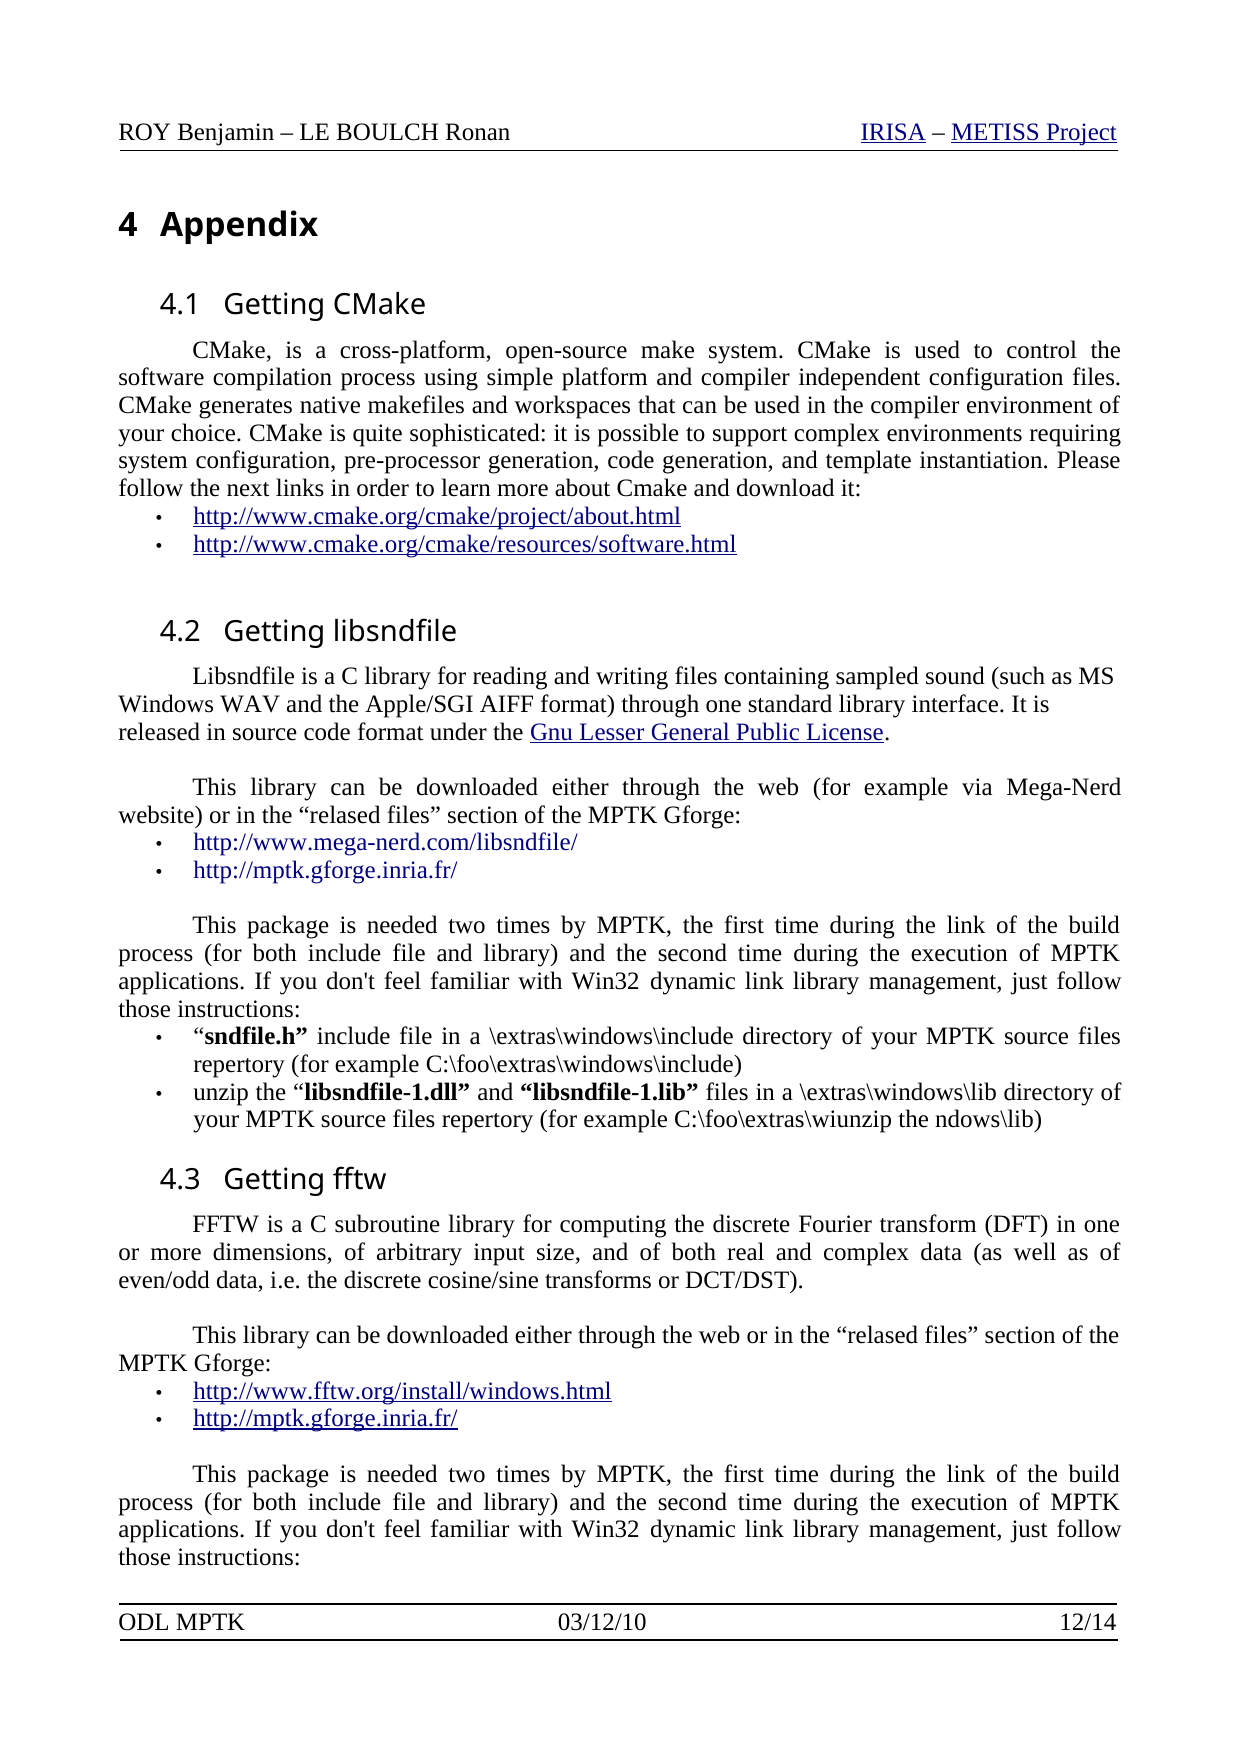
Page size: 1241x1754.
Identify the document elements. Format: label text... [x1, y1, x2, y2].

subtitle Getting fftw [118, 1158, 1122, 1198]
list http://www.cmake.org/cmake/resources/software.html [156, 530, 1122, 557]
list unzip the “libsndfile-1.dll” and “libsndfile-1.lib” files in a \extras\windows\lib directory of your MPTK source files repertory (for example C:\foo\extras\wiunzip the ndows\lib) [156, 1078, 1122, 1133]
text CMake, is a cross-platform, open-source make system. CMake is used to control the software compilation process using simple platform and compiler independent configuration files. CMake generates native makefiles and workspaces that can be used in the compiler environment of your choice. CMake is quite sophisticated: it is possible to support complex environments requiring system configuration, pre-processor generation, code generation, and template instantiation. Please follow the next links in order to learn more about Cmake and download it: [118, 336, 1122, 502]
list http://www.cmake.org/cmake/project/about.html [156, 502, 1122, 530]
subtitle Getting libsndfile [118, 610, 1122, 650]
text FFTW is a C subroutine library for computing the discrete Fourier transform (DFT) in one or more dimensions, of arbitrary input size, and of both real and complex data (as well as of even/odd data, i.e. the discrete cosine/sine transforms or DCT/DST). [118, 1211, 1122, 1294]
list http://mptk.gforge.inria.fr/ [156, 856, 1122, 884]
subtitle Getting CMake [118, 283, 1122, 323]
list http://www.fftw.org/install/windows.html [156, 1377, 1122, 1404]
text This package is needed two times by MPTK, the first time during the link of the build process (for both include file and library) and the second time during the execution of MPTK applications. If you don't feel familiar with Win32 dynamic link library management, just follow those instructions: [118, 912, 1122, 1022]
text This package is needed two times by MPTK, the first time during the link of the build process (for both include file and library) and the second time during the execution of MPTK applications. If you don't feel familiar with Win32 dynamic link library management, just follow those instructions: [118, 1460, 1122, 1571]
list “sndfile.h” include file in a \extras\windows\include directory of your MPTK source files repertory (for example C:\foo\extras\windows\include) [156, 1022, 1122, 1078]
text Libsndfile is a C library for reading and writing files containing sampled sound (such as MS Windows WAV and the Apple/SGI AIFF format) through one standard library interface. It is released in source code format under the Gnu Lesser General Public License. [118, 662, 1122, 745]
subtitle Appendix [118, 200, 1122, 246]
list http://www.mega-nerd.com/libsndfile/ [156, 828, 1122, 856]
text This library can be downloaded either through the web or in the “relased files” section of the MPTK Gforge: [118, 1321, 1122, 1377]
list http://mptk.gforge.inria.fr/ [156, 1404, 1122, 1432]
text This library can be downloaded either through the web (for example via Mega-Nerd website) or in the “relased files” section of the MPTK Gforge: [118, 773, 1122, 828]
